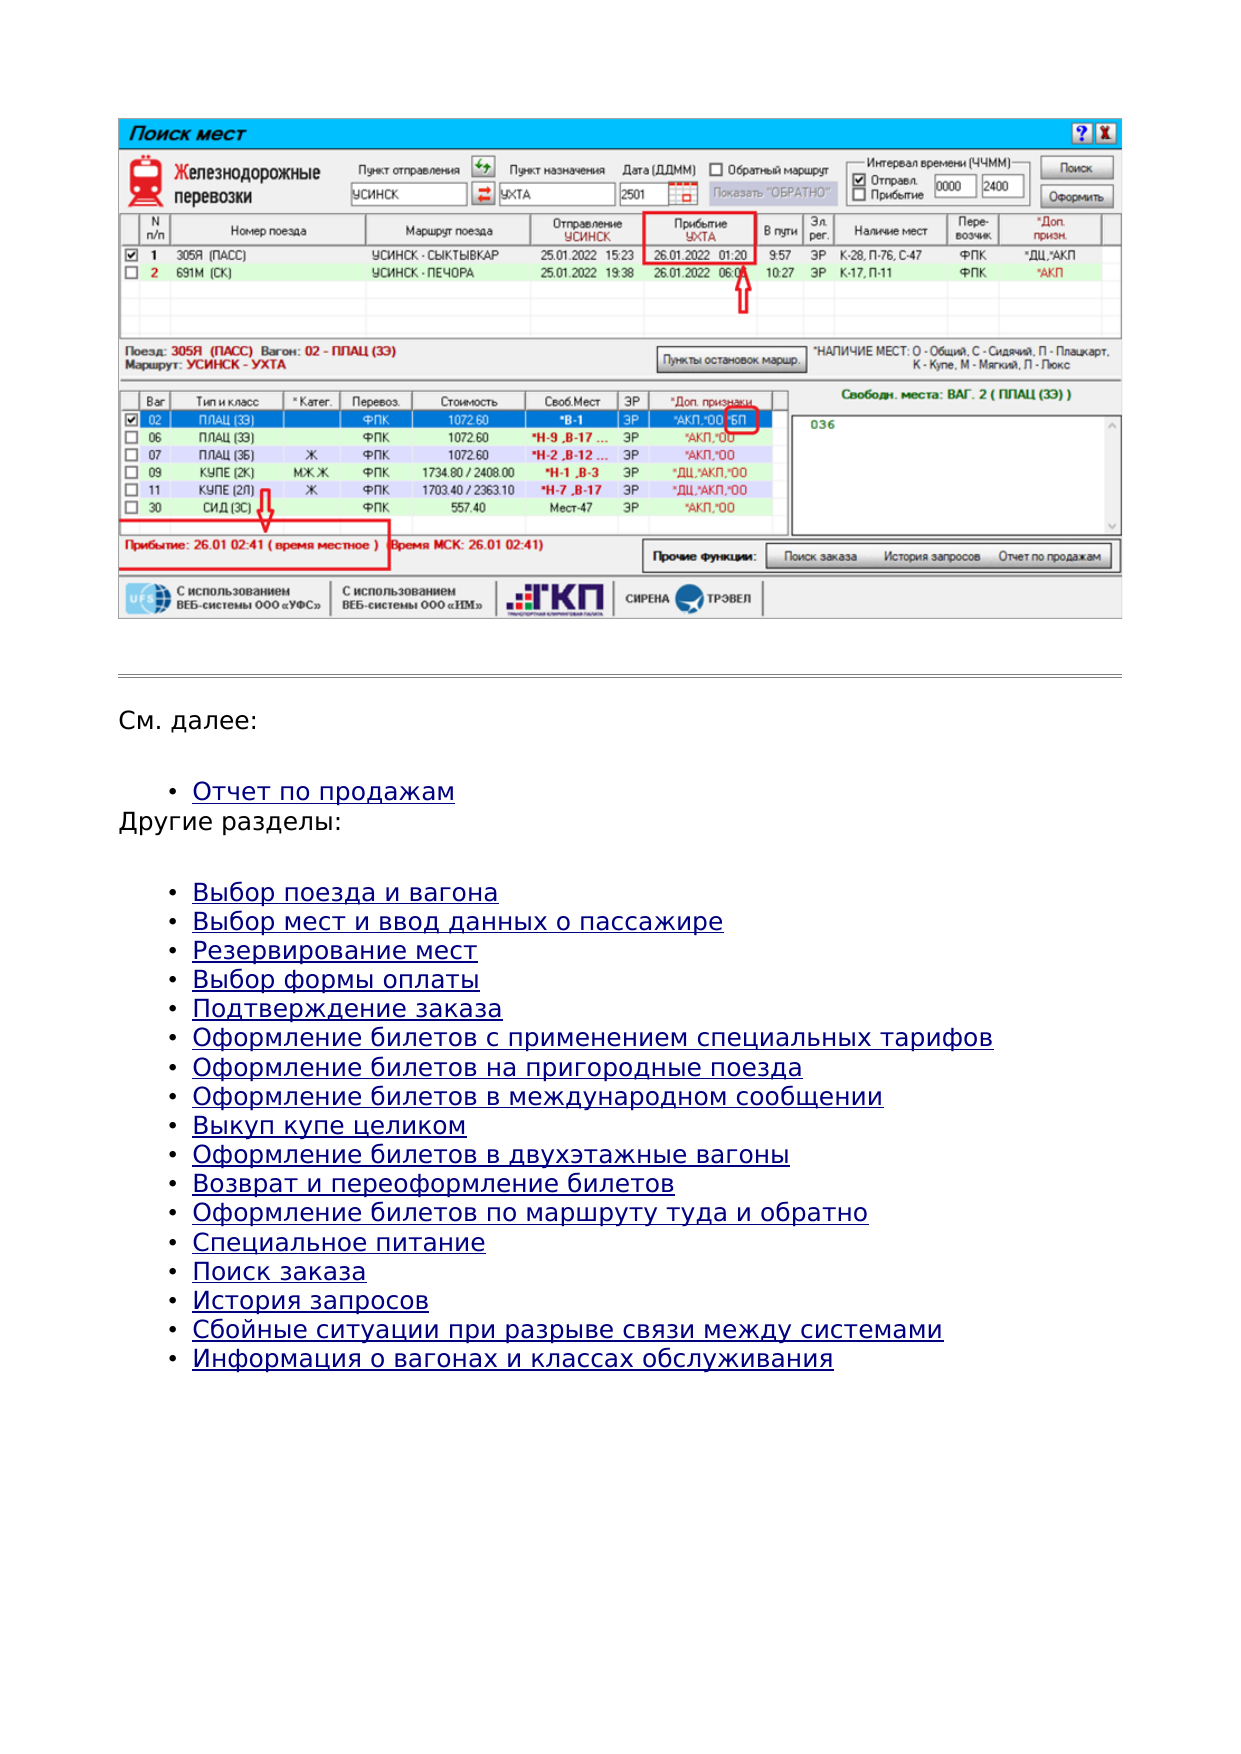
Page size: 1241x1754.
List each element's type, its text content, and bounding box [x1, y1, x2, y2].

picture [140, 127, 145, 139]
list Оформление билетов на пригородные поезда [177, 1053, 1122, 1082]
list Подтверждение заказа [177, 994, 1122, 1024]
list Сбойные ситуации при разрыве связи между системами [177, 1315, 1122, 1344]
picture [1096, 123, 1117, 144]
picture [197, 131, 205, 139]
list Оформление билетов в международном сообщении [177, 1082, 1122, 1111]
list Специальное питание [177, 1228, 1122, 1257]
list Выбор формы оплаты [177, 965, 1122, 994]
picture [1072, 123, 1093, 144]
picture [130, 127, 136, 139]
list Резервирование мест [177, 936, 1122, 965]
text См. далее: [118, 706, 1122, 736]
list Оформление билетов с применением специальных тарифов [177, 1024, 1122, 1053]
list Поиск заказа [177, 1257, 1122, 1286]
list Отчет по продажам [177, 777, 1122, 807]
list Выкуп купе целиком [177, 1111, 1122, 1140]
list Оформление билетов в двухэтажные вагоны [177, 1140, 1122, 1169]
list Оформление билетов по маршруту туда и обратно [177, 1199, 1122, 1228]
list История запросов [177, 1286, 1122, 1315]
picture [181, 131, 188, 139]
picture [169, 131, 174, 139]
text Другие разделы: [118, 807, 1122, 836]
list Выбор поезда и вагона [177, 878, 1122, 907]
picture [152, 131, 161, 139]
picture [118, 118, 1123, 619]
list Информация о вагонах и классах обслуживания [177, 1344, 1122, 1374]
list Возврат и переоформление билетов [177, 1169, 1122, 1199]
list Выбор мест и ввод данных о пассажире [177, 907, 1122, 936]
